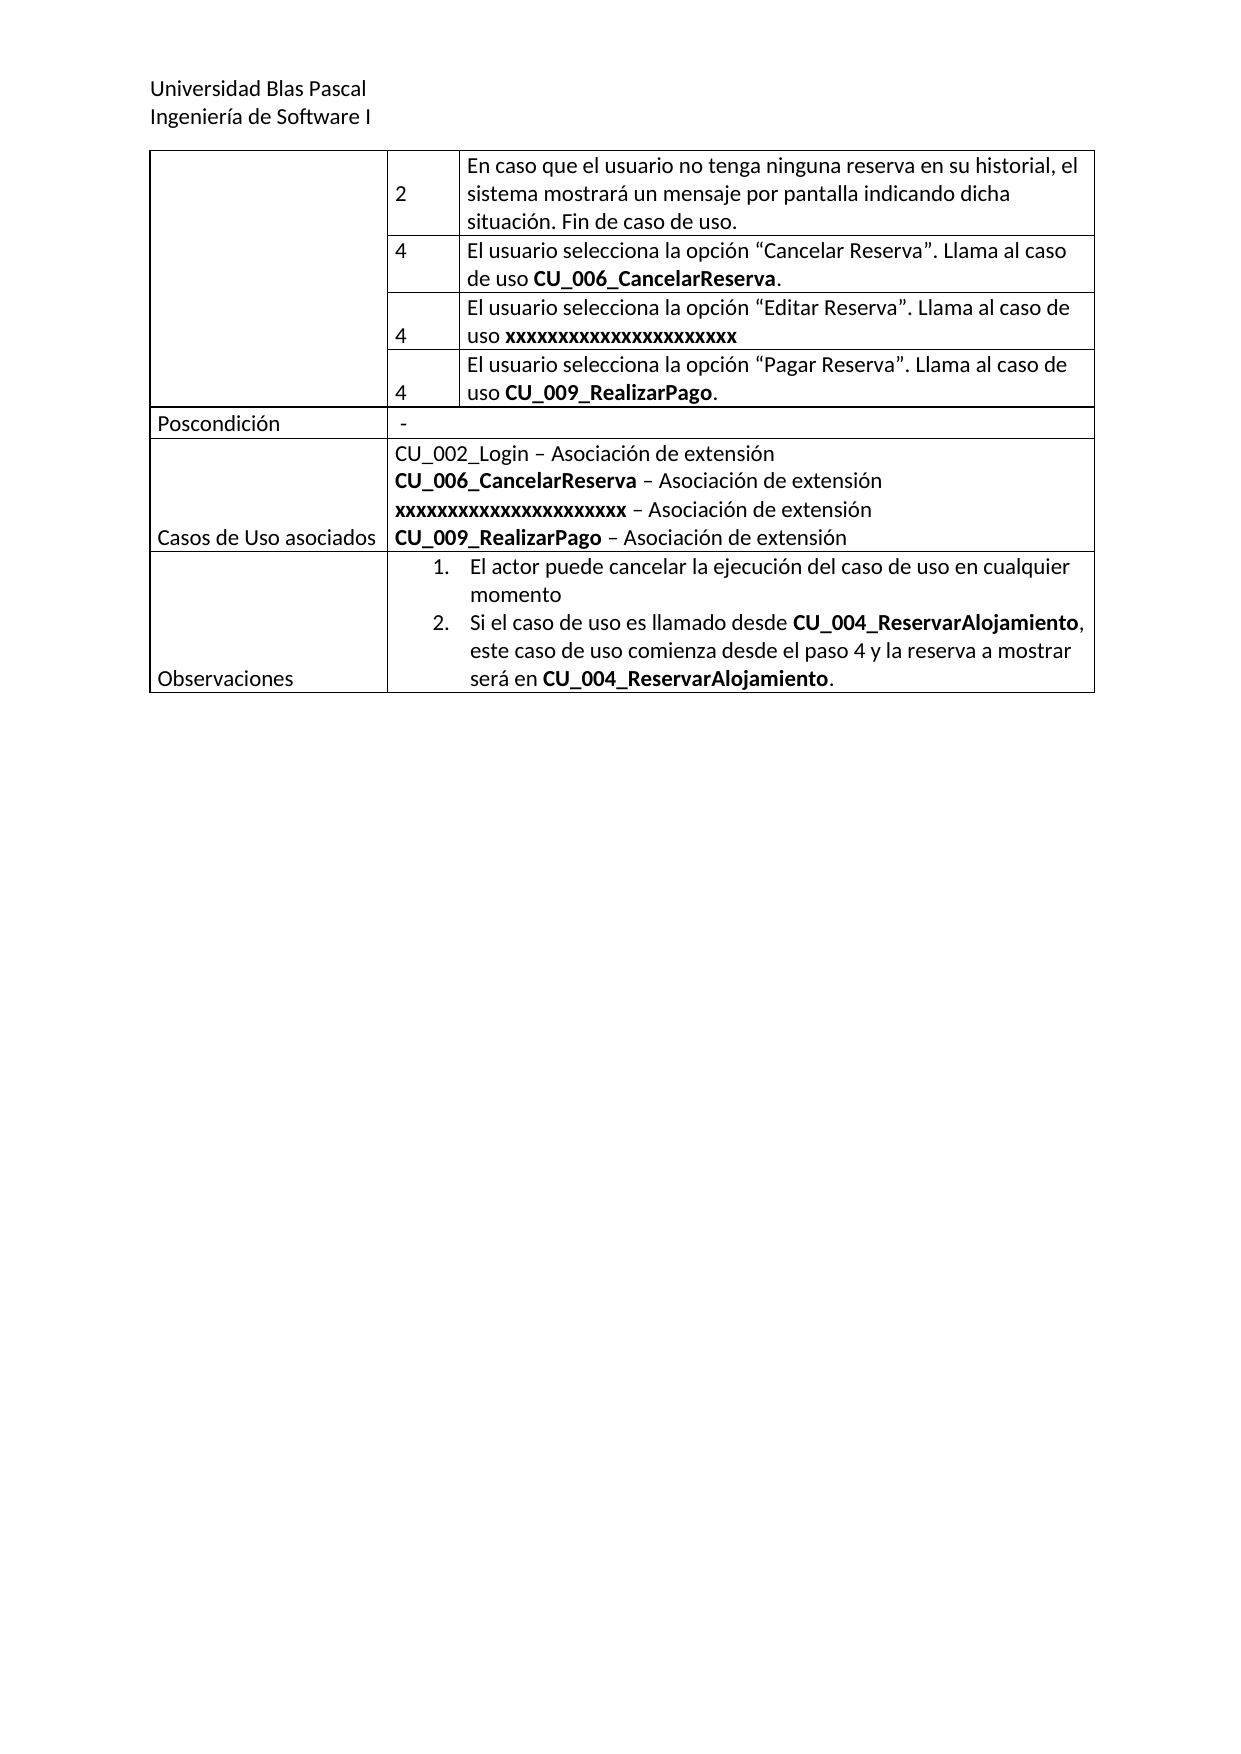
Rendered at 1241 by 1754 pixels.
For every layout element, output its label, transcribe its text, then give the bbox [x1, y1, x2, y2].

table_cell 4 [388, 293, 459, 349]
table_cell El actor puede cancelar la ejecución del caso de uso en cualquier momento Si el caso de uso es llamado desde CU_004_ReservarAlojamiento, este caso de uso comienza desde el paso 4 y la reserva a mostrar será en CU_004_ReservarAlojamiento. [388, 552, 1094, 692]
table_cell [151, 151, 387, 406]
table_cell CU_002_Login – Asociación de extensión CU_006_CancelarReserva – Asociación de extensión xxxxxxxxxxxxxxxxxxxxxx – Asociación de extensión CU_009_RealizarPago – Asociación de extensión [388, 439, 1094, 551]
table_cell El usuario selecciona la opción “Cancelar Reserva”. Llama al caso de uso CU_006_CancelarReserva. [460, 236, 1094, 292]
table_cell El usuario selecciona la opción “Editar Reserva”. Llama al caso de uso xxxxxxxxxxxxxxxxxxxxxx [460, 293, 1094, 349]
table_cell - [388, 408, 1094, 438]
table_cell Casos de Uso asociados [151, 439, 387, 551]
table_cell En caso que el usuario no tenga ninguna reserva en su historial, el sistema mostrará un mensaje por pantalla indicando dicha situación. Fin de caso de uso. [460, 151, 1094, 235]
table_cell Poscondición [151, 408, 387, 438]
table_cell 4 [388, 236, 459, 292]
table_cell El usuario selecciona la opción “Pagar Reserva”. Llama al caso de uso CU_009_RealizarPago. [460, 350, 1094, 406]
table_cell 4 [388, 350, 459, 406]
table_cell Observaciones [151, 552, 387, 692]
table_cell 2 [388, 151, 459, 235]
